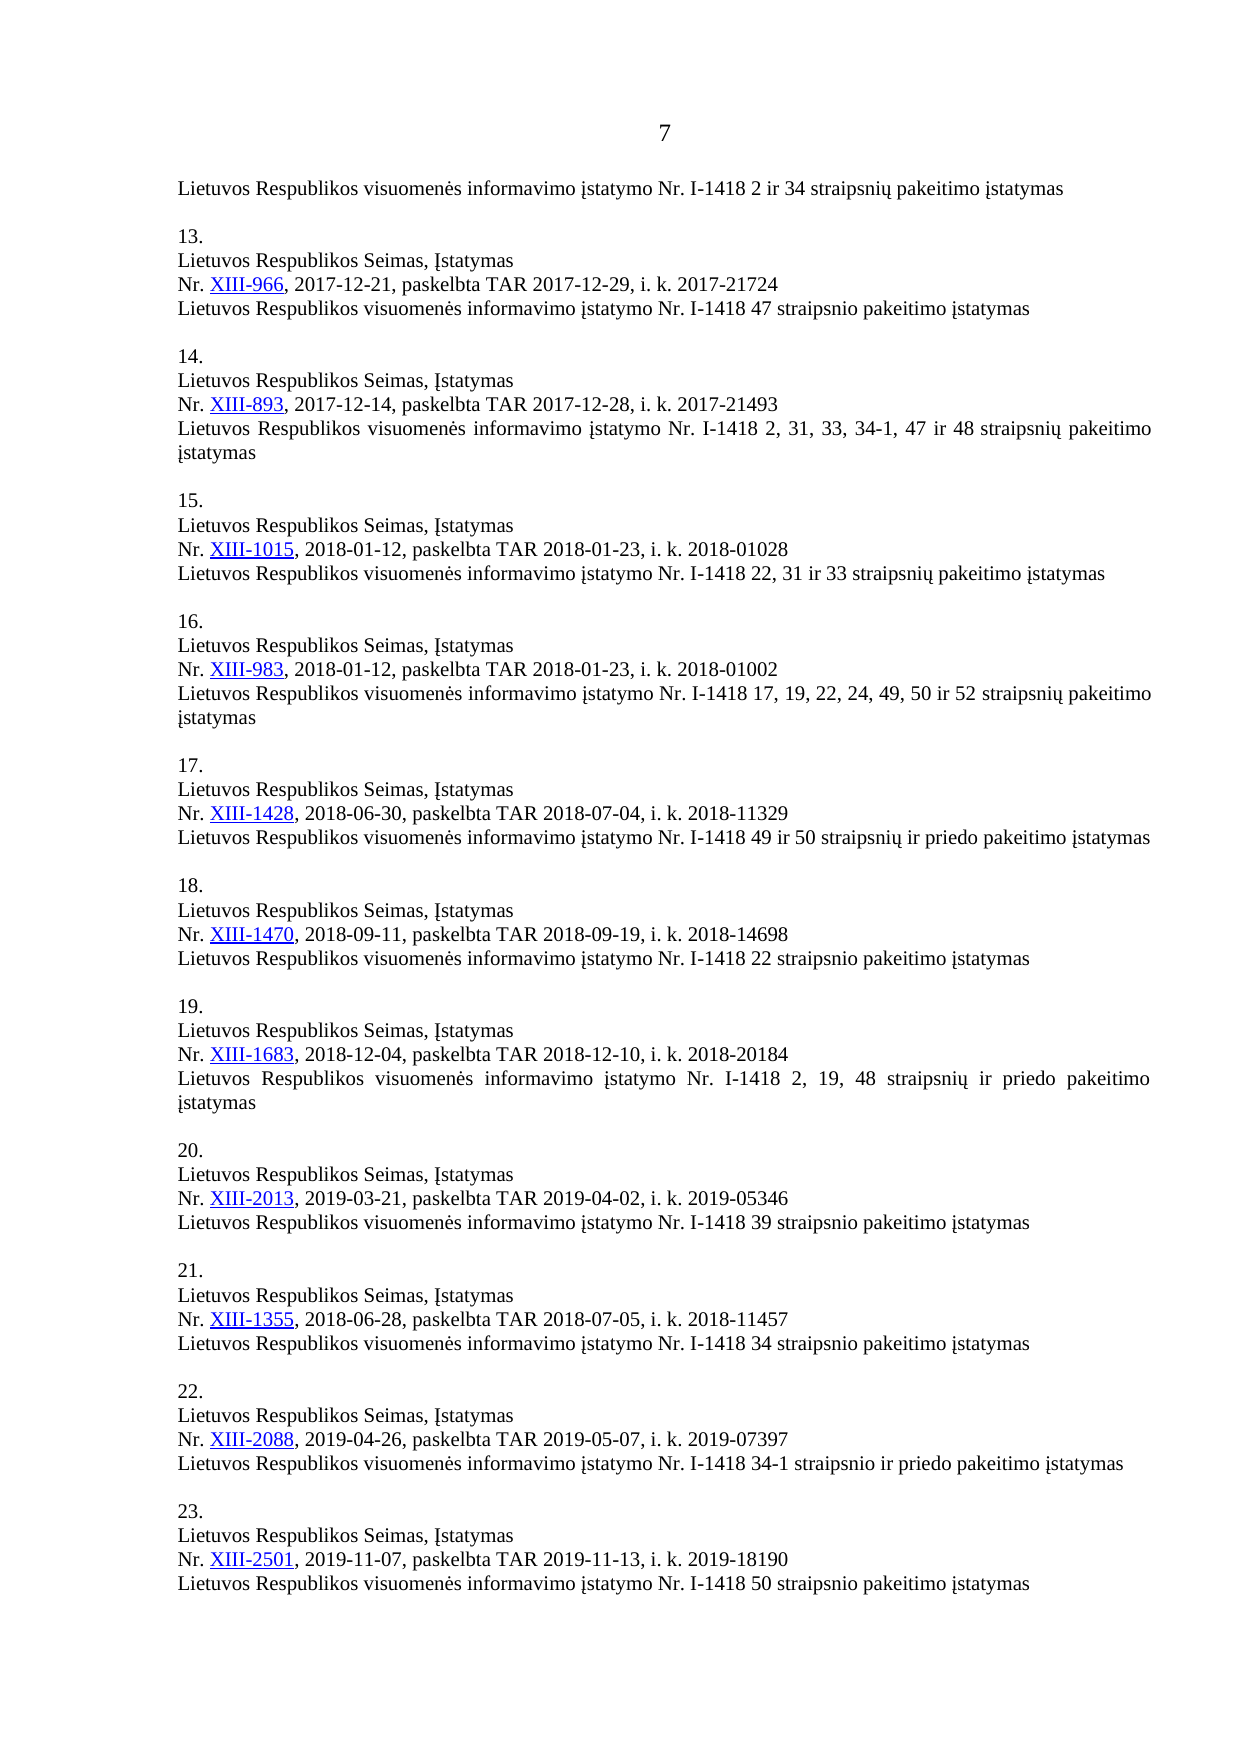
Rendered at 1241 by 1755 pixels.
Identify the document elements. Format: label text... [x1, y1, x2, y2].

text Lietuvos Respublikos visuomenės informavimo įstatymo Nr. I-1418 34-1 straipsnio ir priedo pakeitimo įstatymas [177, 1451, 1152, 1475]
text 15. [177, 488, 1152, 512]
text Lietuvos Respublikos Seimas, Įstatymas [177, 512, 1152, 537]
text 13. [177, 224, 1152, 248]
text Lietuvos Respublikos Seimas, Įstatymas [177, 248, 1152, 272]
text Lietuvos Respublikos visuomenės informavimo įstatymo Nr. I-1418 2, 31, 33, 34-1, 47 ir 48 straipsnių pakeitimo įstatymas [177, 416, 1152, 464]
text Lietuvos Respublikos visuomenės informavimo įstatymo Nr. I-1418 50 straipsnio pakeitimo įstatymas [177, 1571, 1152, 1595]
text Lietuvos Respublikos Seimas, Įstatymas [177, 633, 1152, 657]
text Nr. XIII-2501, 2019-11-07, paskelbta TAR 2019-11-13, i. k. 2019-18190 [177, 1547, 1152, 1571]
text Nr. XIII-2013, 2019-03-21, paskelbta TAR 2019-04-02, i. k. 2019-05346 [177, 1186, 1152, 1210]
text Lietuvos Respublikos visuomenės informavimo įstatymo Nr. I-1418 2 ir 34 straipsnių pakeitimo įstatymas [177, 176, 1152, 200]
text Nr. XIII-1355, 2018-06-28, paskelbta TAR 2018-07-05, i. k. 2018-11457 [177, 1307, 1152, 1331]
text Lietuvos Respublikos Seimas, Įstatymas [177, 1403, 1152, 1427]
text 23. [177, 1499, 1152, 1523]
text Lietuvos Respublikos Seimas, Įstatymas [177, 1162, 1152, 1186]
text Lietuvos Respublikos visuomenės informavimo įstatymo Nr. I-1418 22 straipsnio pakeitimo įstatymas [177, 946, 1152, 970]
text 20. [177, 1138, 1152, 1162]
text Lietuvos Respublikos visuomenės informavimo įstatymo Nr. I-1418 2, 19, 48 straipsnių ir priedo pakeitimo įstatymas [177, 1066, 1152, 1114]
text Lietuvos Respublikos visuomenės informavimo įstatymo Nr. I-1418 22, 31 ir 33 straipsnių pakeitimo įstatymas [177, 561, 1152, 585]
text Lietuvos Respublikos Seimas, Įstatymas [177, 1282, 1152, 1307]
text Nr. XIII-983, 2018-01-12, paskelbta TAR 2018-01-23, i. k. 2018-01002 [177, 657, 1152, 681]
text Lietuvos Respublikos Seimas, Įstatymas [177, 777, 1152, 801]
text Nr. XIII-966, 2017-12-21, paskelbta TAR 2017-12-29, i. k. 2017-21724 [177, 272, 1152, 296]
text Lietuvos Respublikos visuomenės informavimo įstatymo Nr. I-1418 34 straipsnio pakeitimo įstatymas [177, 1331, 1152, 1355]
text Nr. XIII-2088, 2019-04-26, paskelbta TAR 2019-05-07, i. k. 2019-07397 [177, 1427, 1152, 1451]
text Lietuvos Respublikos visuomenės informavimo įstatymo Nr. I-1418 17, 19, 22, 24, 49, 50 ir 52 straipsnių pakeitimo įstatymas [177, 681, 1152, 729]
text Lietuvos Respublikos Seimas, Įstatymas [177, 897, 1152, 922]
text Lietuvos Respublikos Seimas, Įstatymas [177, 1523, 1152, 1547]
text Nr. XIII-1015, 2018-01-12, paskelbta TAR 2018-01-23, i. k. 2018-01028 [177, 537, 1152, 561]
text 16. [177, 609, 1152, 633]
text Nr. XIII-893, 2017-12-14, paskelbta TAR 2017-12-28, i. k. 2017-21493 [177, 392, 1152, 416]
text Lietuvos Respublikos Seimas, Įstatymas [177, 1018, 1152, 1042]
text Nr. XIII-1470, 2018-09-11, paskelbta TAR 2018-09-19, i. k. 2018-14698 [177, 922, 1152, 946]
text 21. [177, 1258, 1152, 1282]
text 14. [177, 344, 1152, 368]
text Lietuvos Respublikos visuomenės informavimo įstatymo Nr. I-1418 47 straipsnio pakeitimo įstatymas [177, 296, 1152, 320]
text 22. [177, 1379, 1152, 1403]
text 19. [177, 994, 1152, 1018]
text Nr. XIII-1428, 2018-06-30, paskelbta TAR 2018-07-04, i. k. 2018-11329 [177, 801, 1152, 825]
text 17. [177, 753, 1152, 777]
text Lietuvos Respublikos visuomenės informavimo įstatymo Nr. I-1418 39 straipsnio pakeitimo įstatymas [177, 1210, 1152, 1234]
text Lietuvos Respublikos Seimas, Įstatymas [177, 368, 1152, 392]
text Lietuvos Respublikos visuomenės informavimo įstatymo Nr. I-1418 49 ir 50 straipsnių ir priedo pakeitimo įstatymas [177, 825, 1152, 849]
text 18. [177, 873, 1152, 897]
text Nr. XIII-1683, 2018-12-04, paskelbta TAR 2018-12-10, i. k. 2018-20184 [177, 1042, 1152, 1066]
